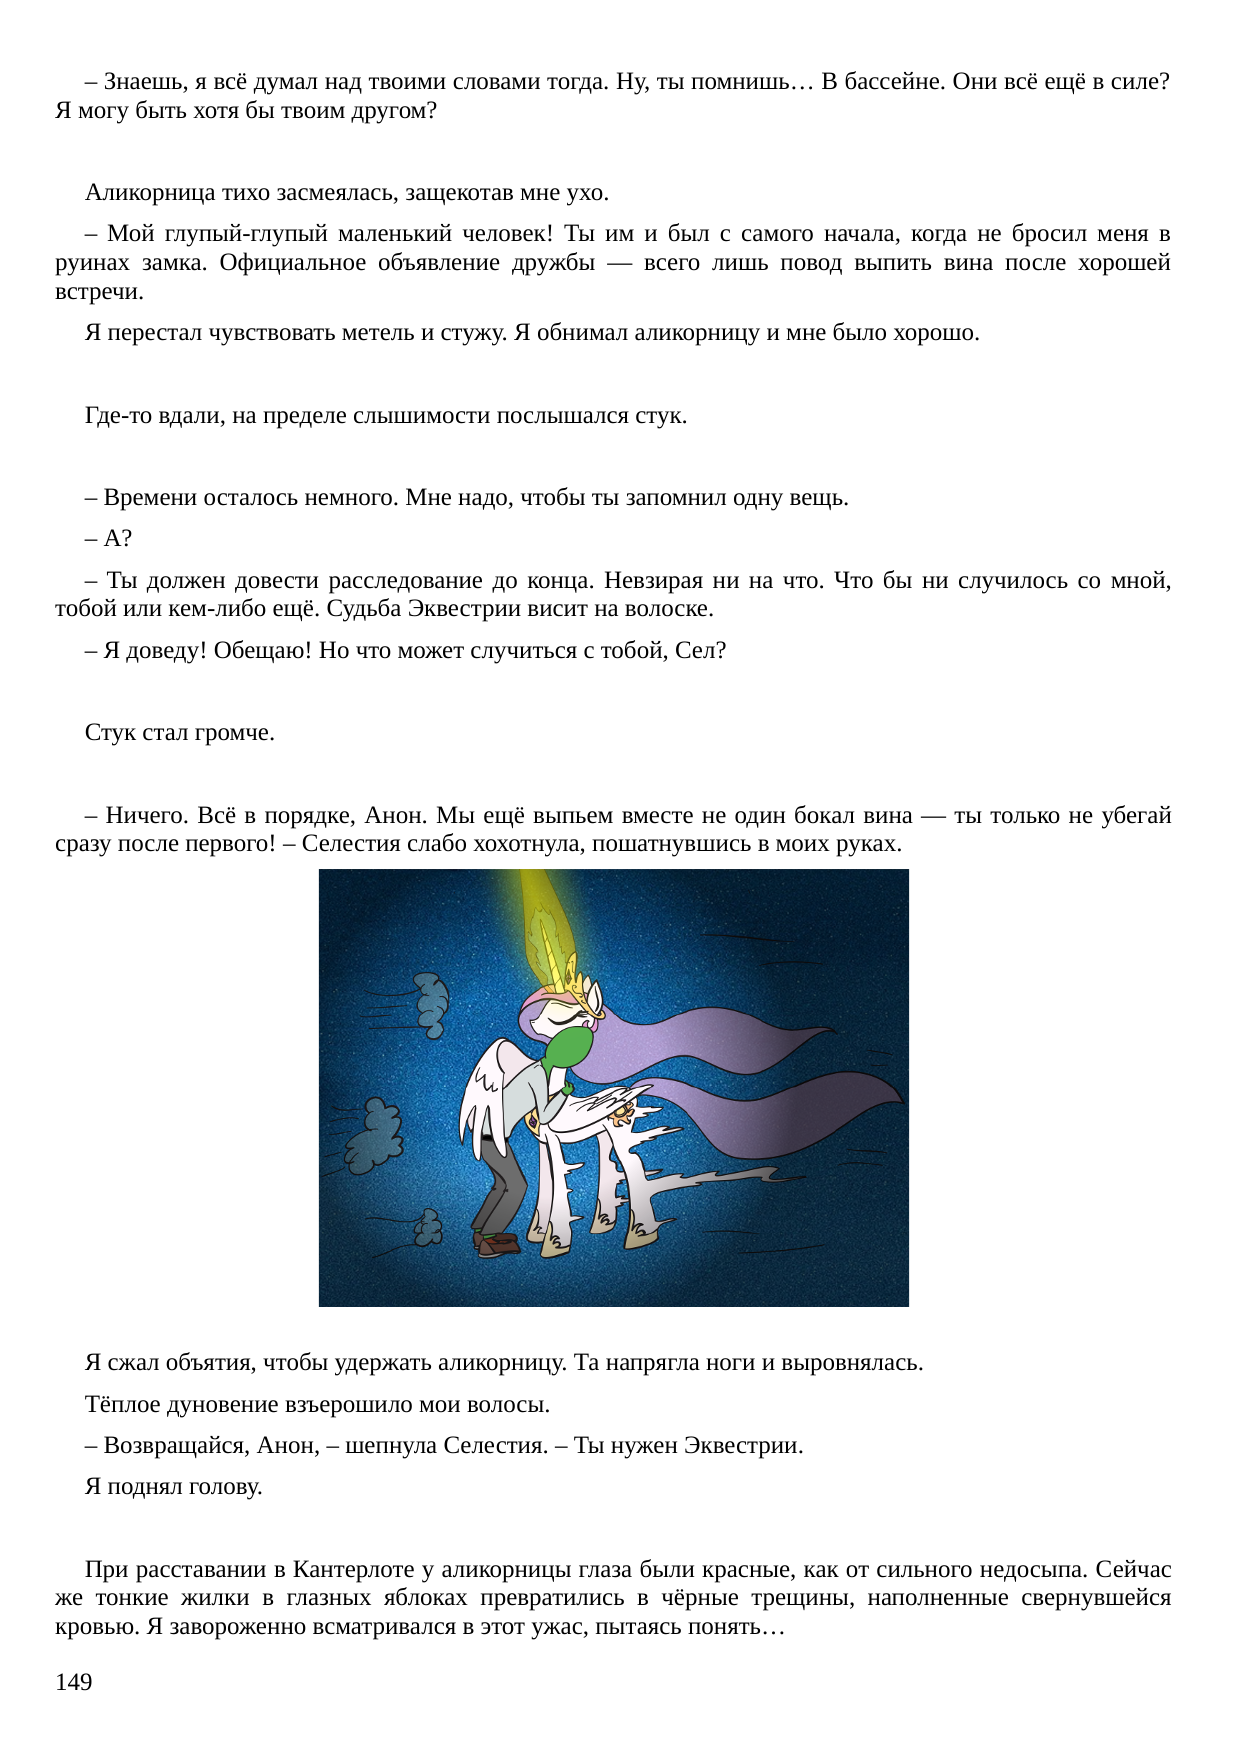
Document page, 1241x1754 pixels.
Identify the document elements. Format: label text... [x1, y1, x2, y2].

text – Знаешь, я всё думал над твоими словами тогда. Ну, ты помнишь… В бассейне. Они всё ещё в силе? Я могу быть хотя бы твоим другом? [55, 66, 1173, 123]
text Тёплое дуновение взъерошило мои волосы. [55, 1389, 1173, 1417]
text – Я доведу! Обещаю! Но что может случиться с тобой, Сел? [55, 635, 1173, 663]
text Аликорница тихо засмеялась, защекотав мне ухо. [55, 177, 1173, 206]
text – Возвращайся, Анон, – шепнула Селестия. – Ты нужен Эквестрии. [55, 1430, 1173, 1459]
text Я сжал объятия, чтобы удержать аликорницу. Та напрягла ноги и выровнялась. [55, 1347, 1173, 1376]
text – Ничего. Всё в порядке, Анон. Мы ещё выпьем вместе не один бокал вина — ты только не убегай сразу после первого! – Селестия слабо хохотнула, пошатнувшись в моих руках. [55, 800, 1173, 857]
text При расставании в Кантерлоте у аликорницы глаза были красные, как от сильного недосыпа. Сейчас же тонкие жилки в глазных яблоках превратились в чёрные трещины, наполненные свернувшейся кровью. Я завороженно всматривался в этот ужас, пытаясь понять… [55, 1554, 1173, 1640]
text – Мой глупый-глупый маленький человек! Ты им и был с самого начала, когда не бросил меня в руинах замка. Официальное объявление дружбы — всего лишь повод выпить вина после хорошей встречи. [55, 218, 1173, 305]
text – Времени осталось немного. Мне надо, чтобы ты запомнил одну вещь. [55, 482, 1173, 511]
text – А? [55, 523, 1173, 552]
text Где-то вдали, на пределе слышимости послышался стук. [55, 400, 1173, 428]
text – Ты должен довести расследование до конца. Невзирая ни на что. Что бы ни случилось со мной, тобой или кем-либо ещё. Судьба Эквестрии висит на волоске. [55, 565, 1173, 622]
text Стук стал громче. [55, 717, 1173, 746]
picture [318, 869, 910, 1307]
text Я перестал чувствовать метель и стужу. Я обнимал аликорницу и мне было хорошо. [55, 317, 1173, 346]
text Я поднял голову. [55, 1471, 1173, 1500]
